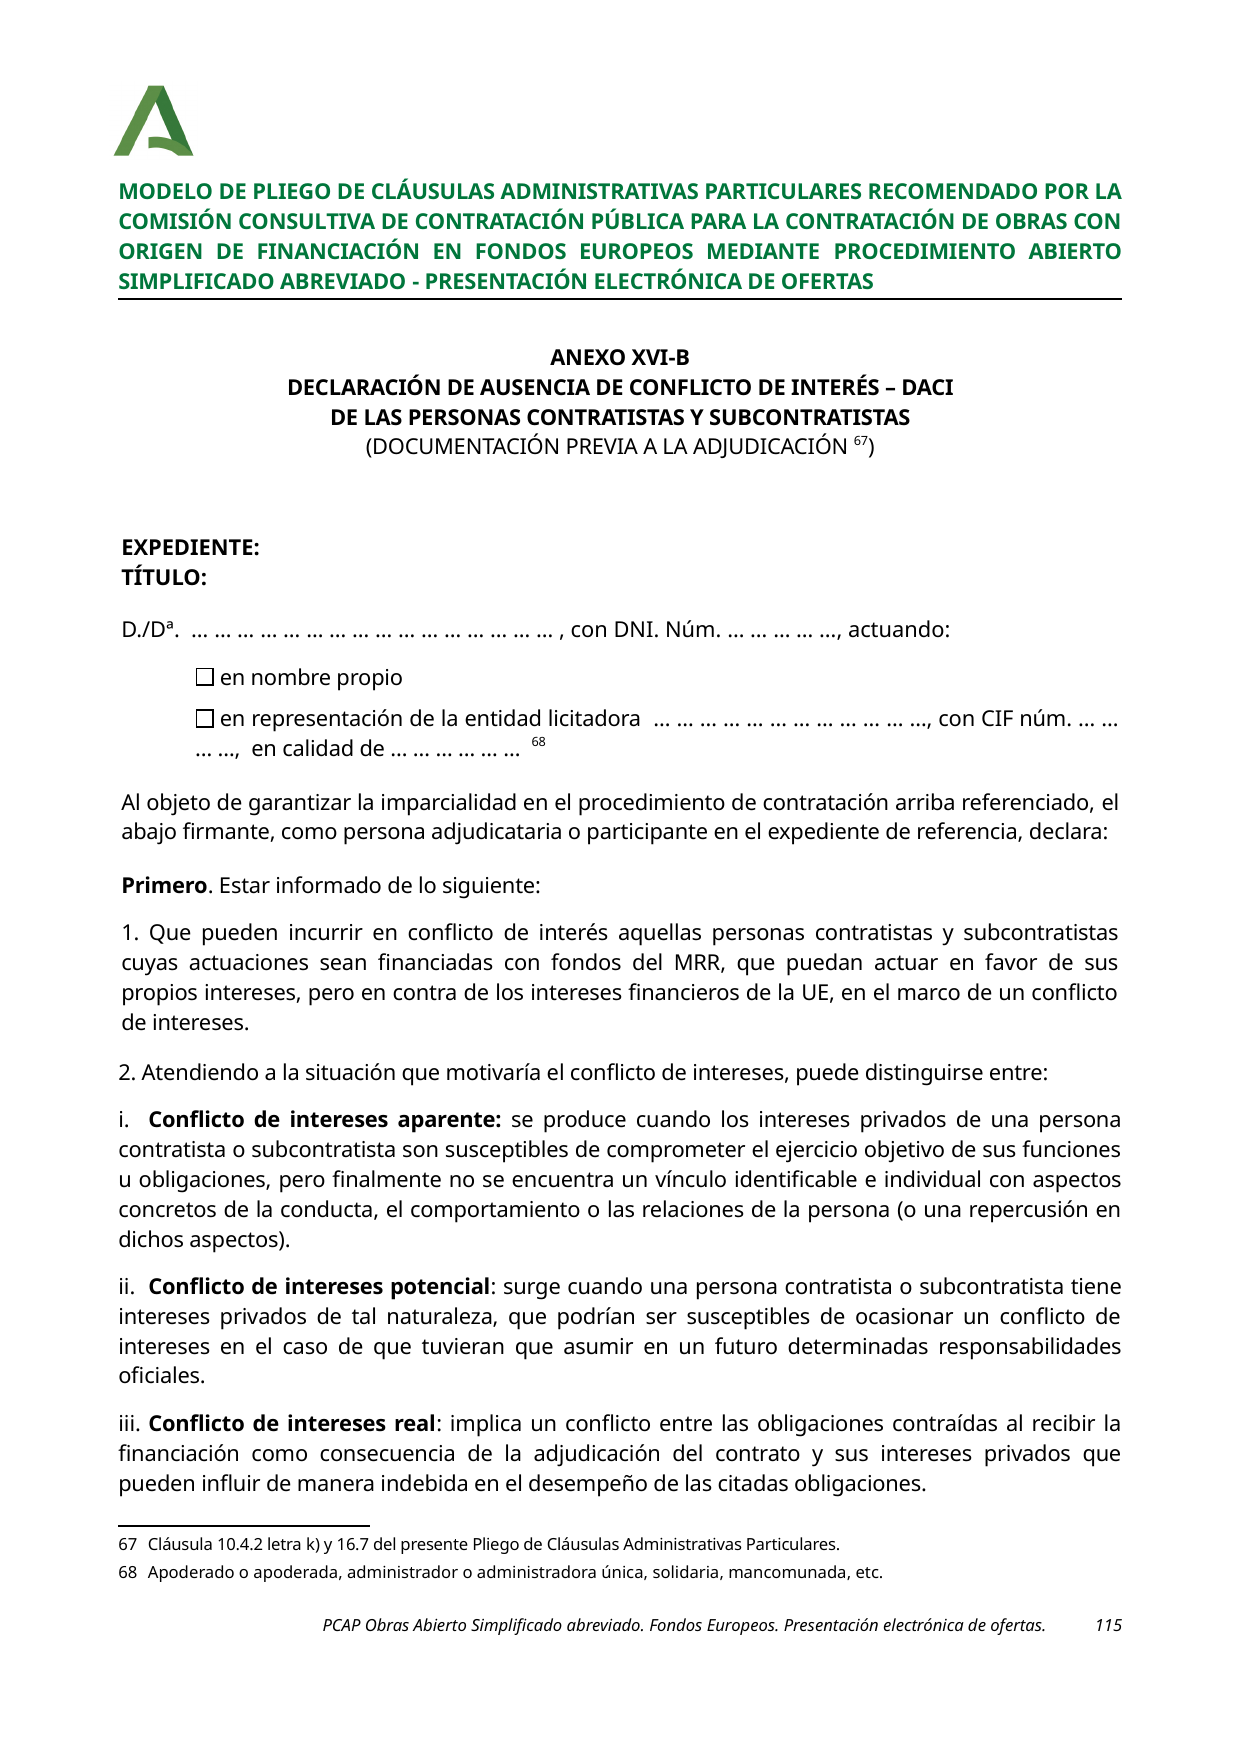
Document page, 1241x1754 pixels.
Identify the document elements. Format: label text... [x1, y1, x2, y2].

text ANEXO XVI-B [118, 342, 1122, 372]
list Conflicto de intereses real: implica un conflicto entre las obligaciones contraídas al recibir la financiación como consecuencia de la adjudicación del contrato y sus intereses privados que pueden influir de manera indebida en el desempeño de las citadas obligaciones. [118, 1408, 1122, 1497]
text (DOCUMENTACIÓN PREVIA A LA ADJUDICACIÓN ) [118, 431, 1122, 461]
text Apoderado o apoderada, administrador o administradora única, solidaria, mancomunada, etc. [118, 1561, 1122, 1584]
text Cláusula 10.4.2 letra k) y 16.7 del presente Pliego de Cláusulas Administrativas Particulares. [118, 1532, 1122, 1555]
text 1. Que pueden incurrir en conflicto de interés aquellas personas contratistas y subcontratistas cuyas actuaciones sean financiadas con fondos del MRR, que puedan actuar en favor de sus propios intereses, pero en contra de los intereses financieros de la UE, en el marco de un conflicto de intereses. [118, 914, 1122, 1039]
text en representación de la entidad licitadora … … … … … … … … … … … …, con CIF núm. … … … …, en calidad de … … … … … … [192, 701, 1122, 766]
text TÍTULO: [118, 562, 1122, 592]
text EXPEDIENTE: [118, 529, 1122, 562]
text DE LAS PERSONAS CONTRATISTAS Y SUBCONTRATISTAS [118, 402, 1122, 431]
text Primero. Estar informado de lo siguiente: [118, 867, 1122, 899]
text DECLARACIÓN DE AUSENCIA DE CONFLICTO DE INTERÉS – DACI [118, 372, 1122, 402]
text Al objeto de garantizar la imparcialidad en el procedimiento de contratación arriba referenciado, el abajo firmante, como persona adjudicataria o participante en el expediente de referencia, declara: [118, 784, 1122, 849]
list Conflicto de intereses aparente: se produce cuando los intereses privados de una persona contratista o subcontratista son susceptibles de comprometer el ejercicio objetivo de sus funciones u obligaciones, pero finalmente no se encuentra un vínculo identificable e individual con aspectos concretos de la conducta, el comportamiento o las relaciones de la persona (o una repercusión en dichos aspectos). [118, 1104, 1122, 1253]
text en nombre propio [192, 659, 1122, 694]
text 2. Atendiendo a la situación que motivaría el conflicto de intereses, puede distinguirse entre: [118, 1057, 1122, 1087]
list Conflicto de intereses potencial: surge cuando una persona contratista o subcontratista tiene intereses privados de tal naturaleza, que podrían ser susceptibles de ocasionar un conflicto de intereses en el caso de que tuvieran que asumir en un futuro determinadas responsabilidades oficiales. [118, 1271, 1122, 1390]
text D./Dª. … … … … … … … … … … … … … … … … , con DNI. Núm. … … … … …, actuando: [118, 614, 1122, 647]
text MODELO DE PLIEGO DE CLÁUSULAS ADMINISTRATIVAS PARTICULARES RECOMENDADO POR LA COMISIÓN CONSULTIVA DE CONTRATACIÓN PÚBLICA PARA LA CONTRATACIÓN DE OBRAS CON ORIGEN DE FINANCIACIÓN EN FONDOS EUROPEOS MEDIANTE PROCEDIMIENTO ABIERTO SIMPLIFICADO ABREVIADO - PRESENTACIÓN ELECTRÓNICA DE OFERTAS [118, 176, 1122, 298]
picture [109, 81, 198, 160]
